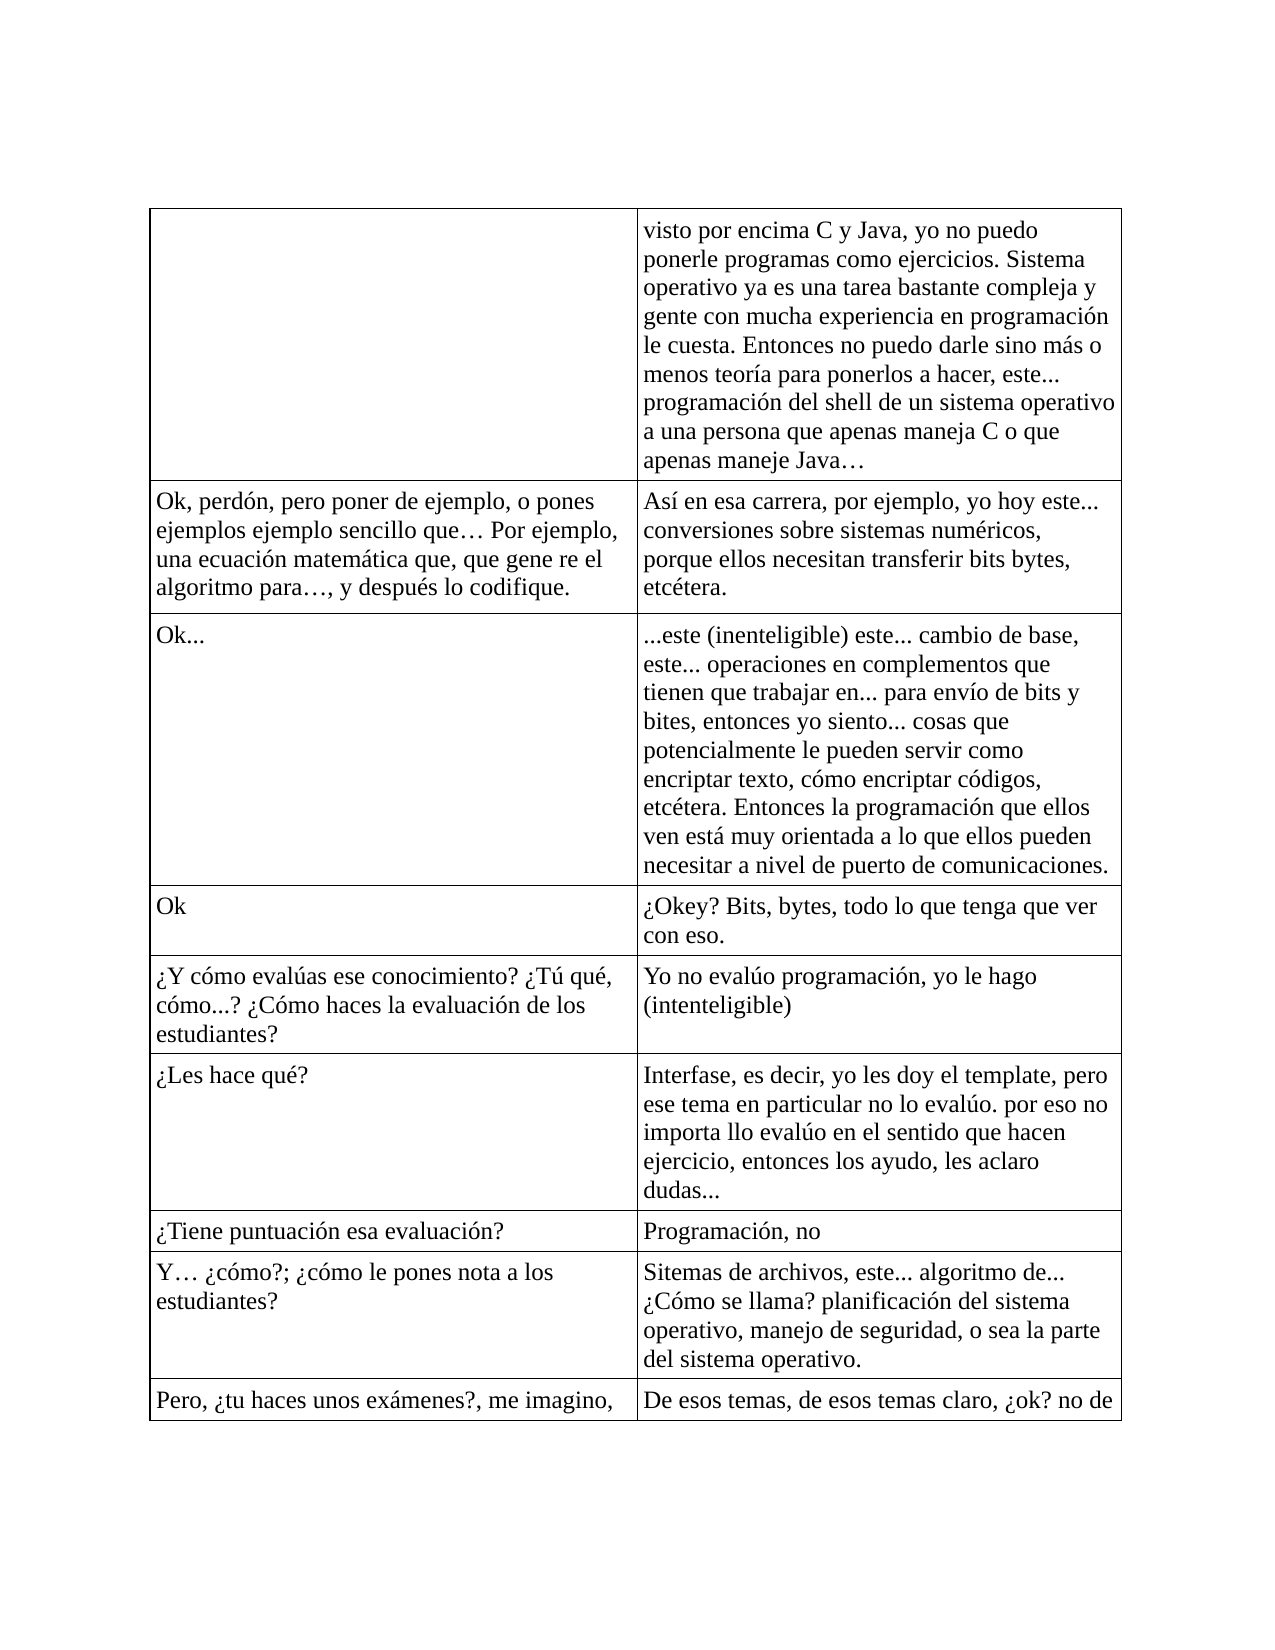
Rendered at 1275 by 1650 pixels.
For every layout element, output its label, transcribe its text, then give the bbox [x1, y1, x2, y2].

table_cell ...este (inenteligible) este... cambio de base, este... operaciones en complementos que tienen que trabajar en... para envío de bits y bites, entonces yo siento... cosas que potencialmente le pueden servir como encriptar texto, cómo encriptar códigos, etcétera. Entonces la programación que ellos ven está muy orientada a lo que ellos pueden necesitar a nivel de puerto de comunicaciones. [638, 614, 1121, 884]
table_cell visto por encima C y Java, yo no puedo ponerle programas como ejercicios. Sistema operativo ya es una tarea bastante compleja y gente con mucha experiencia en programación le cuesta. Entonces no puedo darle sino más o menos teoría para ponerlos a hacer, este... programación del shell de un sistema operativo a una persona que apenas maneja C o que apenas maneje Java… [638, 209, 1121, 479]
table_cell Sitemas de archivos, este... algoritmo de... ¿Cómo se llama? planificación del sistema operativo, manejo de seguridad, o sea la parte del sistema operativo. [638, 1252, 1121, 1378]
table_cell ¿Les hace qué? [151, 1054, 637, 1209]
table_cell Y… ¿cómo?; ¿cómo le pones nota a los estudiantes? [151, 1252, 637, 1378]
table_cell Programación, no [638, 1211, 1121, 1251]
table_cell Yo no evalúo programación, yo le hago (intenteligible) [638, 956, 1121, 1053]
table_cell Interfase, es decir, yo les doy el template, pero ese tema en particular no lo evalúo. por eso no importa llo evalúo en el sentido que hacen ejercicio, entonces los ayudo, les aclaro dudas... [638, 1054, 1121, 1209]
table_cell Pero, ¿tu haces unos exámenes?, me imagino, [151, 1379, 637, 1419]
table_cell Ok... [151, 614, 637, 884]
table_cell ¿Tiene puntuación esa evaluación? [151, 1211, 637, 1251]
table_cell Ok [151, 886, 637, 954]
table_cell Así en esa carrera, por ejemplo, yo hoy este... conversiones sobre sistemas numéricos, porque ellos necesitan transferir bits bytes, etcétera. [638, 481, 1121, 613]
table_cell [151, 209, 637, 479]
table_cell ¿Y cómo evalúas ese conocimiento? ¿Tú qué, cómo...? ¿Cómo haces la evaluación de los estudiantes? [151, 956, 637, 1053]
table_cell Ok, perdón, pero poner de ejemplo, o pones ejemplos ejemplo sencillo que… Por ejemplo, una ecuación matemática que, que gene re el algoritmo para…, y después lo codifique. [151, 481, 637, 613]
table_cell ¿Okey? Bits, bytes, todo lo que tenga que ver con eso. [638, 886, 1121, 954]
table_cell De esos temas, de esos temas claro, ¿ok? no de [638, 1379, 1121, 1419]
